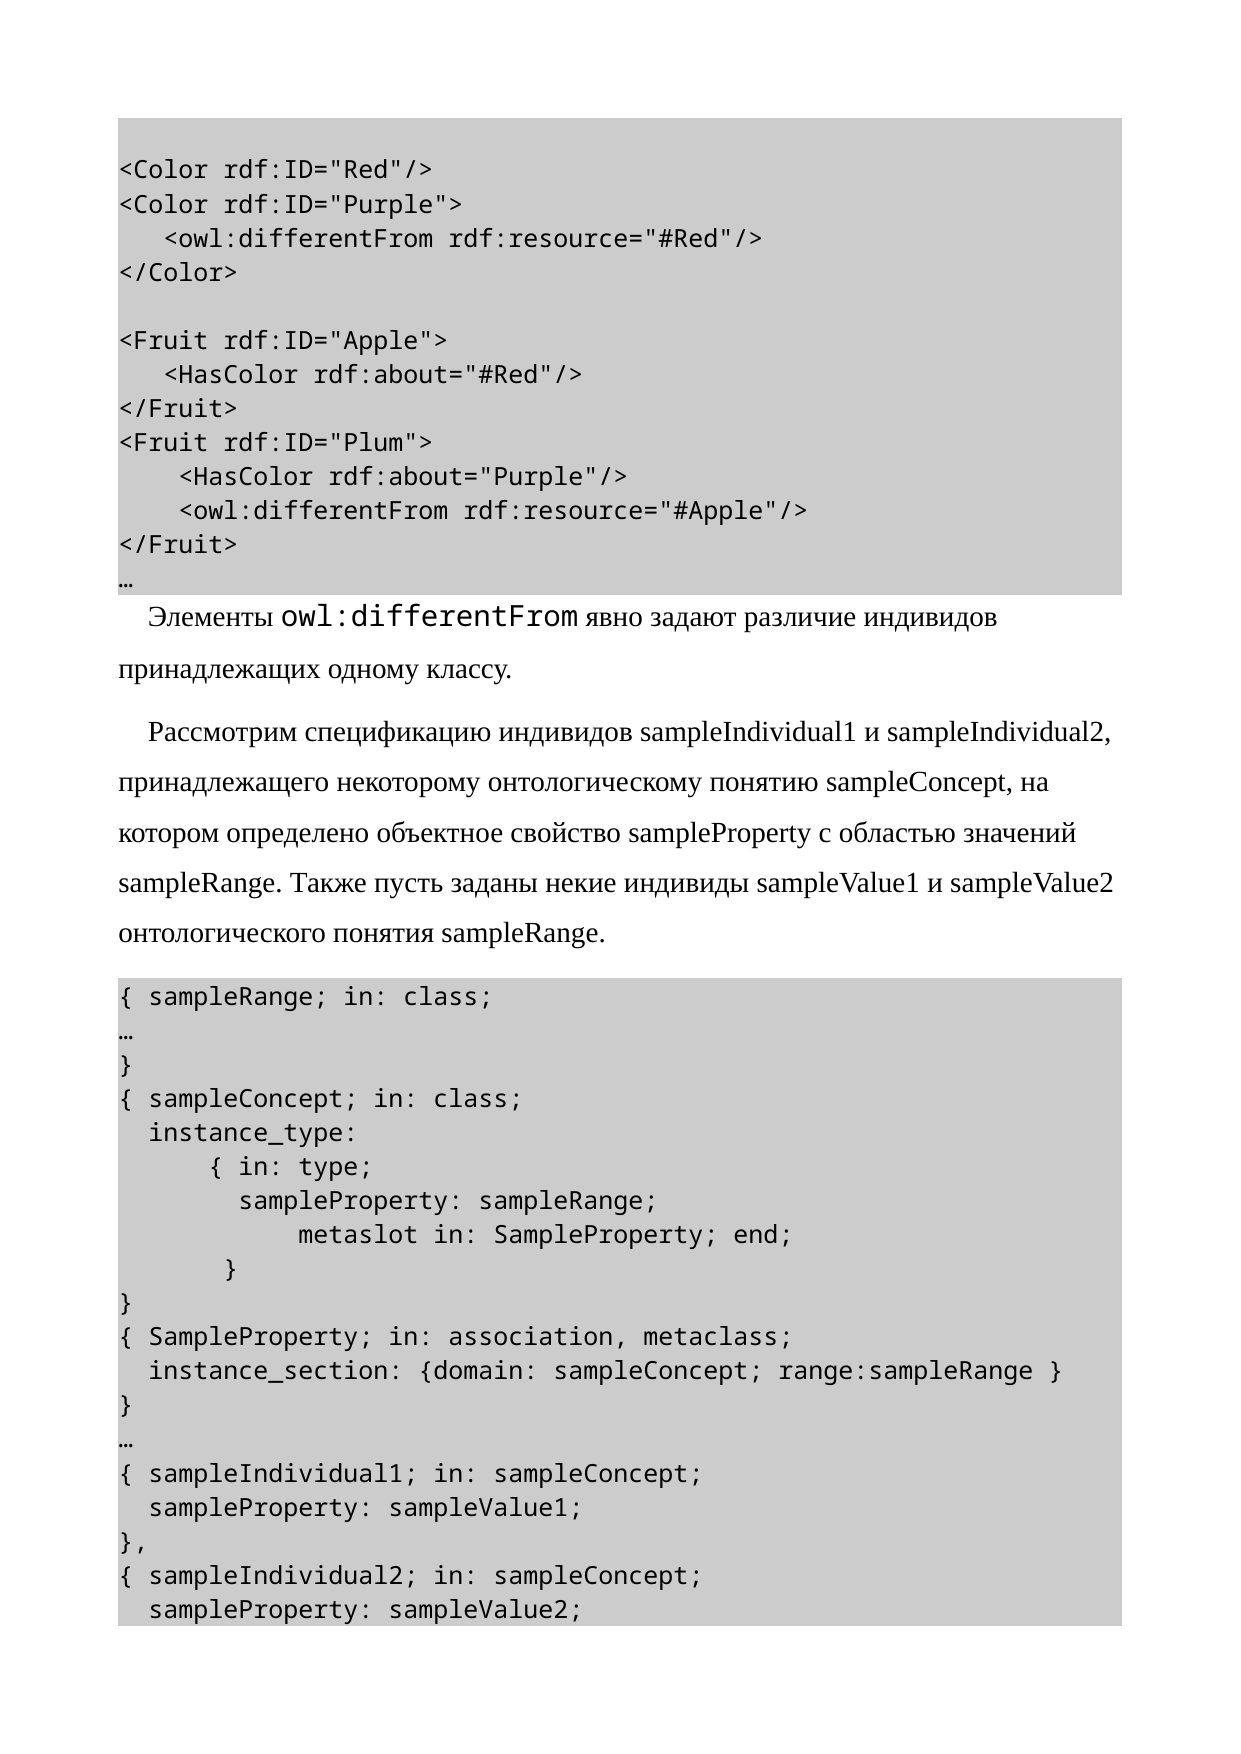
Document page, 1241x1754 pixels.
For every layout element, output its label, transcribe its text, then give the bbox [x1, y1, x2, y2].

text <Color rdf:ID="Red"/> <Color rdf:ID="Purple"> <owl:differentFrom rdf:resource="#Red"/> </Color> <Fruit rdf:ID="Apple"> <HasColor rdf:about="#Red"/> </Fruit> <Fruit rdf:ID="Plum"> <HasColor rdf:about="Purple"/> <owl:differentFrom rdf:resource="#Apple"/> </Fruit> … [118, 118, 1122, 595]
text { sampleRange; in: class; … } { sampleConcept; in: class; instance_type: { in: type; sampleProperty: sampleRange; metaslot in: SampleProperty; end; } } { SampleProperty; in: association, metaclass; instance_section: {domain: sampleConcept; range:sampleRange } } … { sampleIndividual1; in: sampleConcept; sampleProperty: sampleValue1; }, { sampleIndividual2; in: sampleConcept; sampleProperty: sampleValue2; [118, 978, 1122, 1626]
text Рассмотрим спецификацию индивидов sampleIndividual1 и sampleIndividual2, принадлежащего некоторому онтологическому понятию sampleConcept, на котором определено объектное свойство sampleProperty с областью значений sampleRange. Также пусть заданы некие индивиды sampleValue1 и sampleValue2 онтологического понятия sampleRange. [118, 714, 1122, 949]
text Элементы owl:differentFrom явно задают различие индивидов принадлежащих одному классу. [118, 595, 1122, 685]
